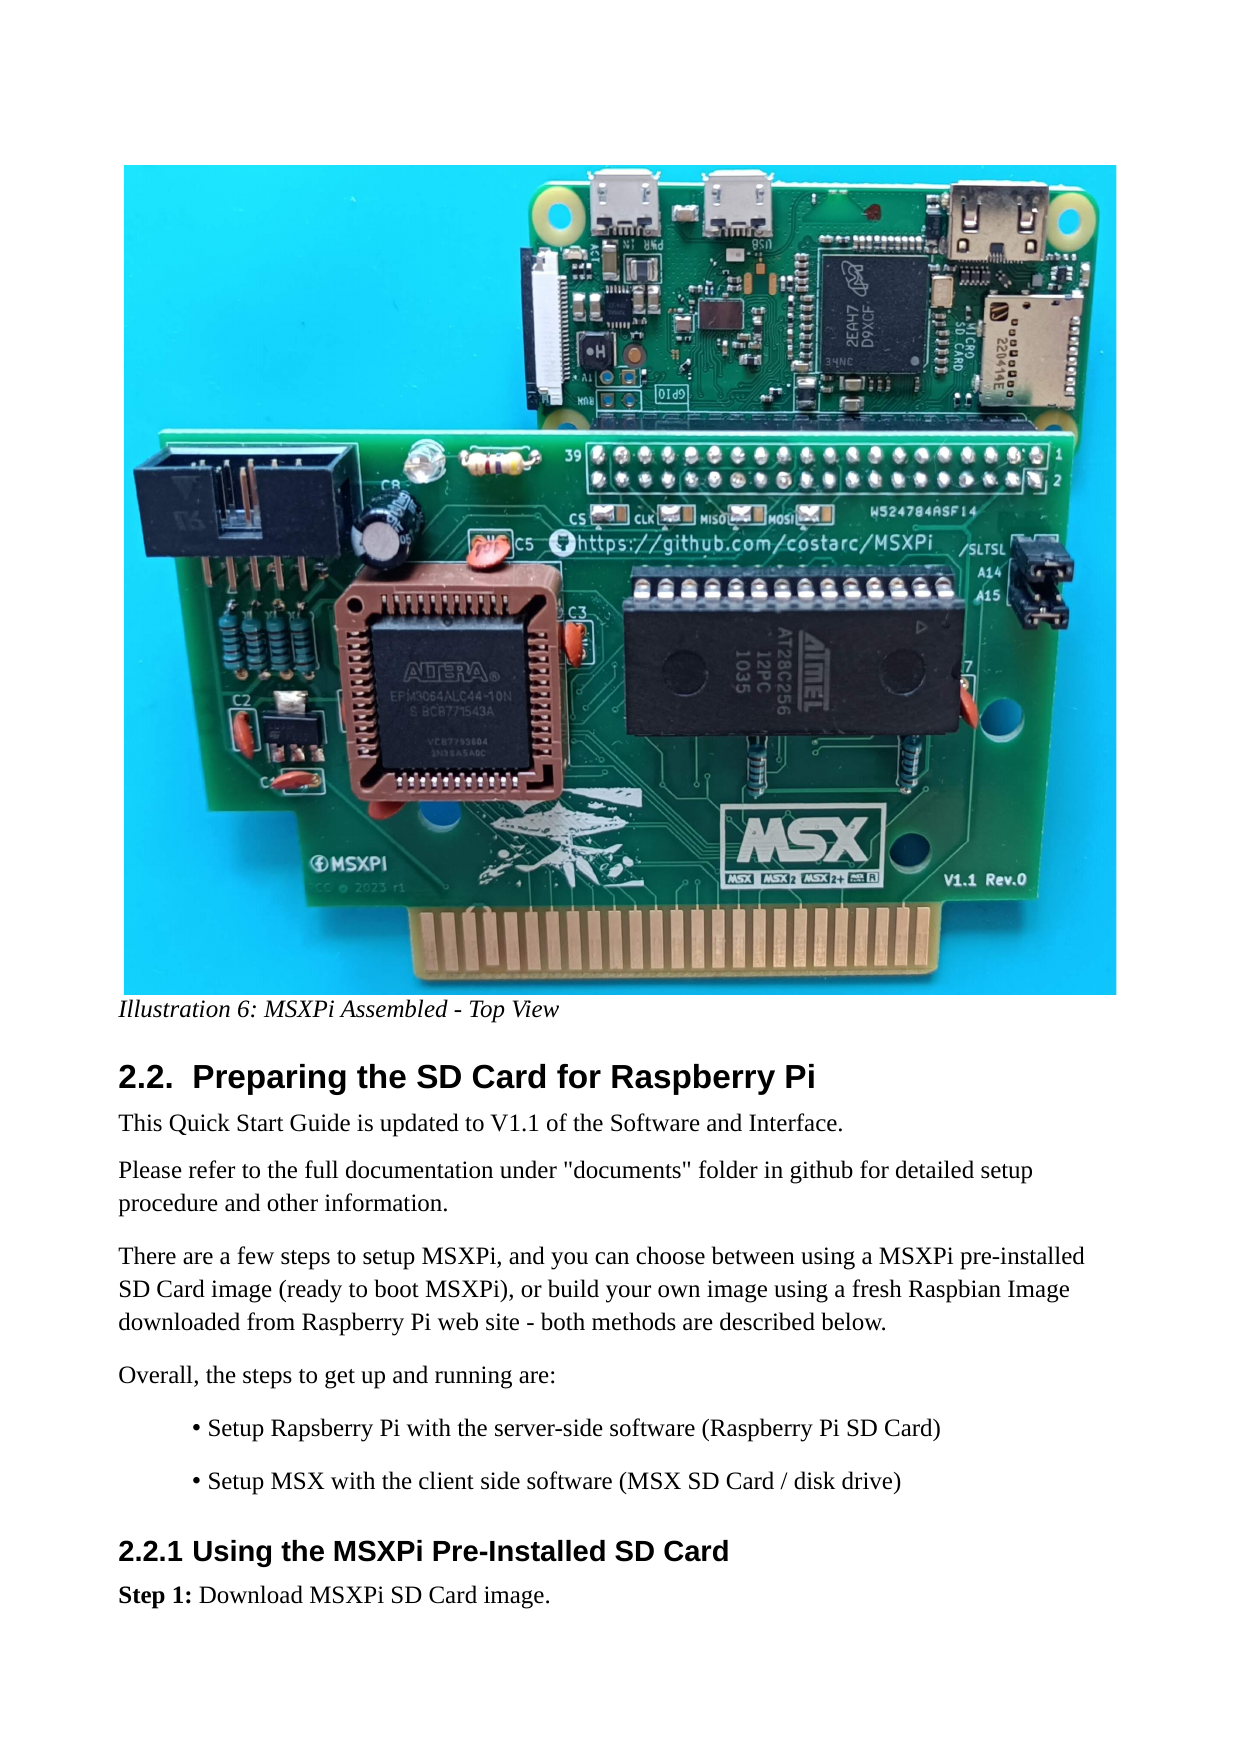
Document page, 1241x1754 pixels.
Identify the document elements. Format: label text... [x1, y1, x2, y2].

text Illustration 6: MSXPi Assembled - Top View [118, 983, 1122, 1023]
subtitle Using the MSXPi Pre-Installed SD Card [118, 1534, 1122, 1567]
text There are a few steps to setup MSXPi, and you can choose between using a MSXPi pre-installed SD Card image (ready to boot MSXPi), or build your own image using a fresh Raspbian Image downloaded from Raspberry Pi web site - both methods are described below. [118, 1241, 1122, 1336]
text Please refer to the full documentation under "documents" folder in github for detailed setup procedure and other information. [118, 1155, 1122, 1217]
subtitle Preparing the SD Card for Raspberry Pi [118, 1057, 1122, 1095]
list Setup MSX with the client side software (MSX SD Card / disk drive) [118, 1466, 1122, 1495]
text Overall, the steps to get up and running are: [118, 1360, 1122, 1389]
list Setup Rapsberry Pi with the server-side software (Raspberry Pi SD Card) [118, 1413, 1122, 1442]
text This Quick Start Guide is updated to V1.1 of the Software and Interface. [118, 1108, 1122, 1136]
text Step 1: Download MSXPi SD Card image. [118, 1580, 1122, 1609]
picture [123, 165, 1117, 983]
